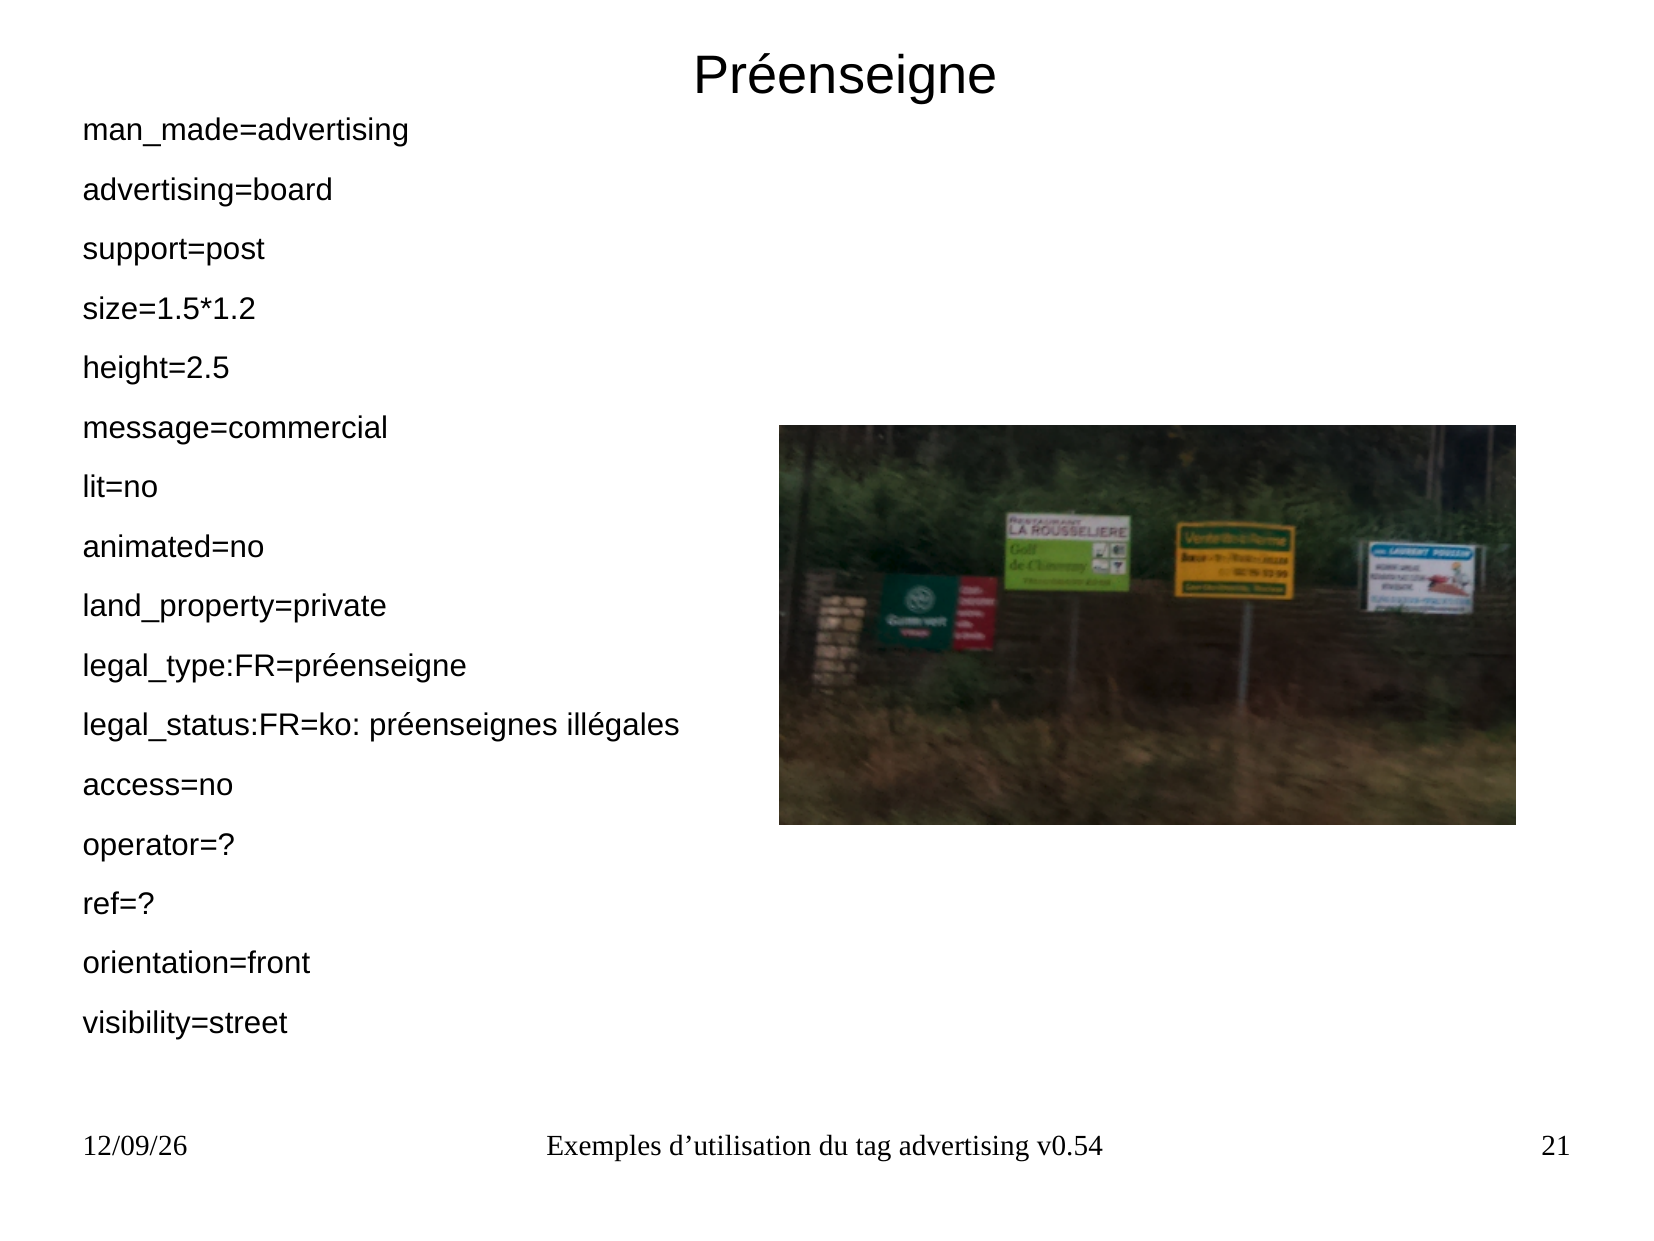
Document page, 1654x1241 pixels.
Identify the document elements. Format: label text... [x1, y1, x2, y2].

picture [779, 425, 1516, 826]
text_box man_made=advertising advertising=board support=post size=1.5*1.2 height=2.5 message=commercial lit=no animated=no land_property=private legal_type:FR=préenseigne legal_status:FR=ko: préenseignes illégales access=no operator=? ref=? orientation=front visibility=street [67, 105, 766, 1083]
title Préenseigne [101, 13, 1591, 136]
